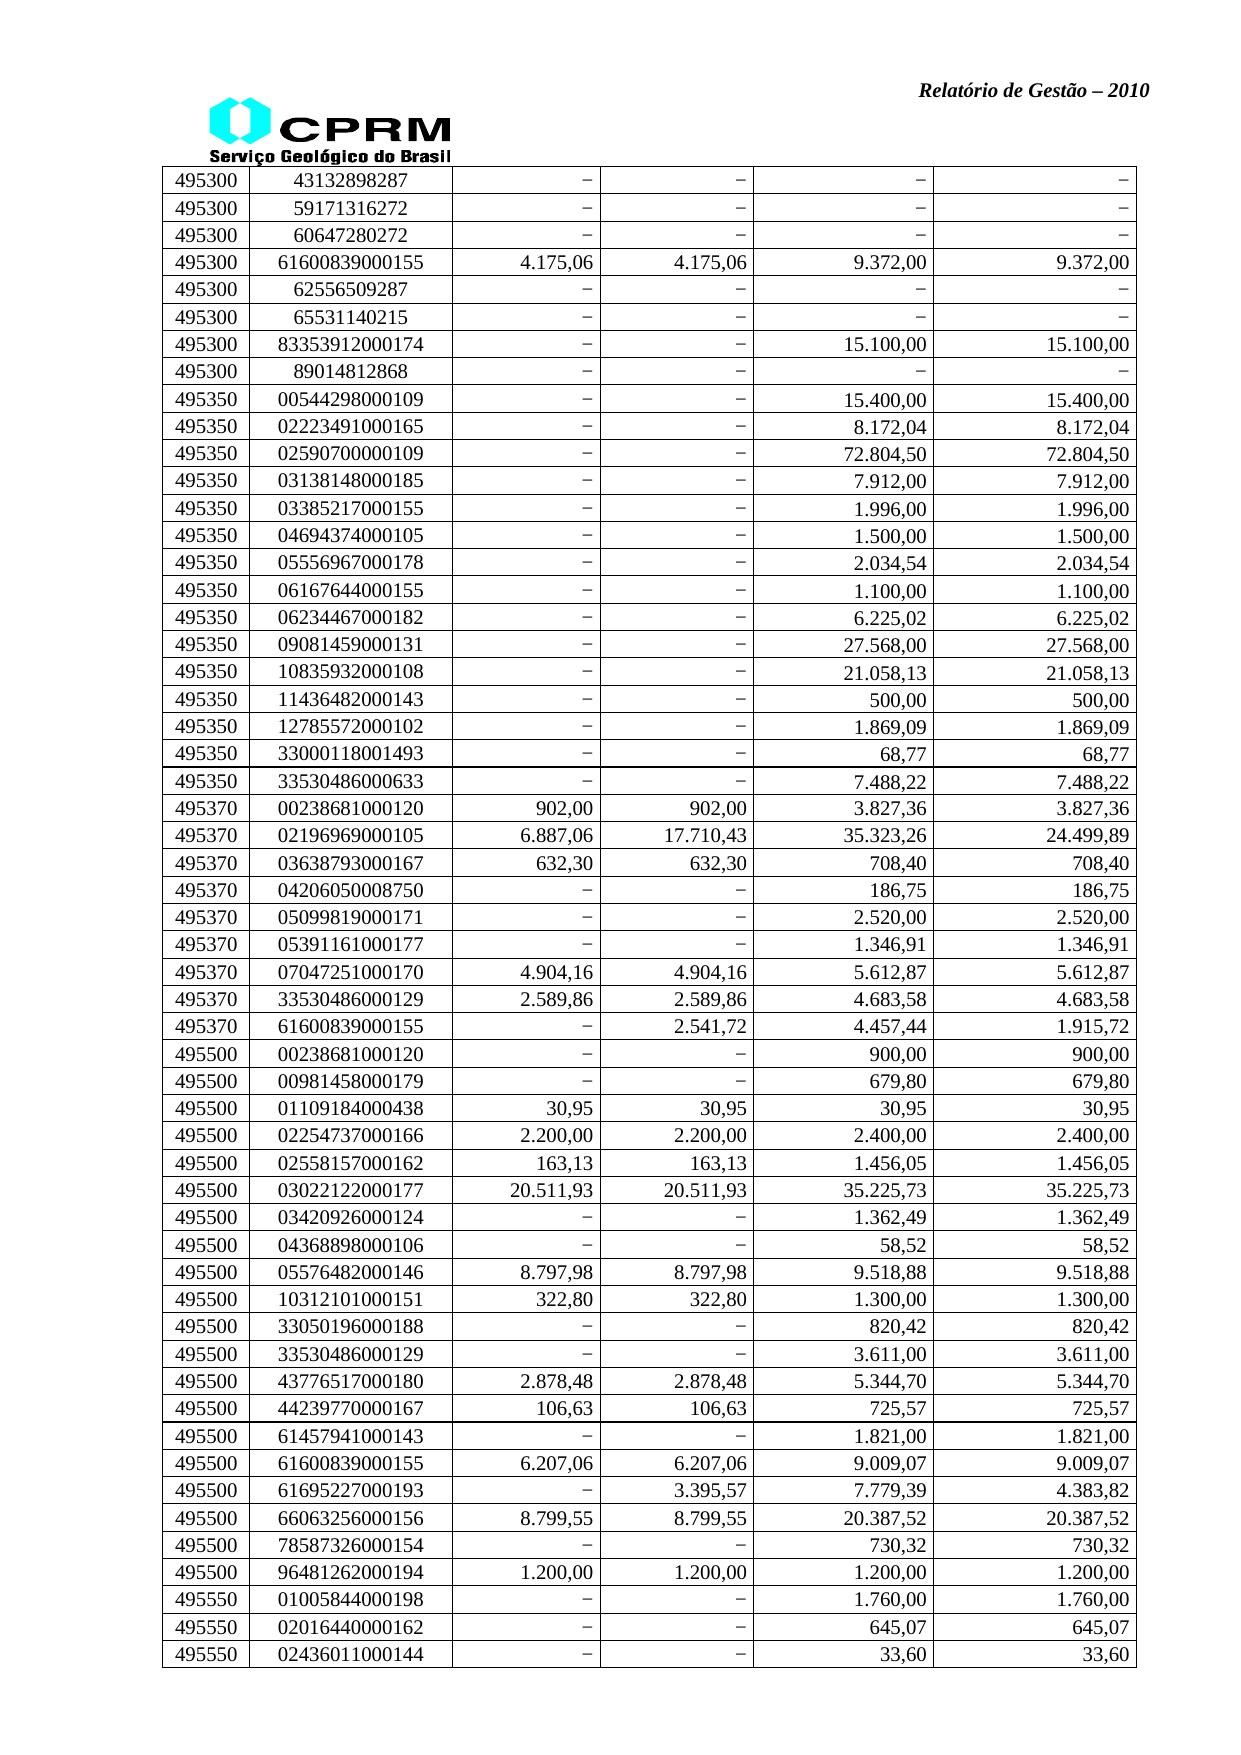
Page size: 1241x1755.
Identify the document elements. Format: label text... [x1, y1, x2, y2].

table_cell 495550 [163, 1614, 249, 1640]
table_cell − [601, 713, 753, 739]
table_cell 1.456,05 [934, 1150, 1136, 1176]
table_cell − [754, 276, 933, 302]
table_cell 495500 [163, 1341, 249, 1367]
table_cell 4.683,58 [754, 986, 933, 1012]
table_cell − [453, 658, 600, 684]
table_cell 2.878,48 [453, 1368, 600, 1394]
table_cell − [453, 549, 600, 575]
table_cell − [601, 1040, 753, 1067]
table_cell − [601, 495, 753, 521]
table_cell 2.589,86 [601, 986, 753, 1012]
table_cell 8.172,04 [754, 413, 933, 439]
table_cell 3.611,00 [754, 1341, 933, 1367]
table_cell 645,07 [934, 1614, 1136, 1640]
table_cell 7.779,39 [754, 1477, 933, 1503]
table_cell 44239770000167 [250, 1395, 452, 1421]
table_cell 495350 [163, 631, 249, 657]
table_cell − [453, 1068, 600, 1094]
table_cell 495370 [163, 959, 249, 985]
table_cell 495370 [163, 986, 249, 1012]
table_cell 495500 [163, 1204, 249, 1230]
table_cell − [754, 194, 933, 221]
table_cell 17.710,43 [601, 822, 753, 848]
table_cell 495500 [163, 1040, 249, 1067]
table_cell 58,52 [754, 1231, 933, 1258]
table_cell − [601, 904, 753, 930]
table_cell 04368898000106 [250, 1231, 452, 1258]
table_cell − [453, 1614, 600, 1640]
table_cell 03022122000177 [250, 1177, 452, 1203]
table_cell 03138148000185 [250, 467, 452, 493]
table_cell 05099819000171 [250, 904, 452, 930]
table_cell − [453, 904, 600, 930]
table_cell 495500 [163, 1150, 249, 1176]
table_cell − [453, 304, 600, 330]
table_cell 01005844000198 [250, 1586, 452, 1612]
table_cell 60647280272 [250, 222, 452, 248]
table_cell 30,95 [601, 1095, 753, 1121]
table_cell 02016440000162 [250, 1614, 452, 1640]
table_cell − [453, 495, 600, 521]
table_cell 495500 [163, 1450, 249, 1476]
table_cell − [453, 1641, 600, 1667]
table_cell 5.612,87 [754, 959, 933, 985]
table_cell − [601, 413, 753, 439]
table_cell − [453, 1532, 600, 1558]
table_cell 495370 [163, 877, 249, 903]
table_cell − [754, 167, 933, 193]
table_cell 15.400,00 [934, 385, 1136, 412]
table_cell − [453, 631, 600, 657]
table_cell 89014812868 [250, 358, 452, 384]
table_cell 58,52 [934, 1231, 1136, 1258]
table_cell 5.344,70 [934, 1368, 1136, 1394]
table_cell − [453, 222, 600, 248]
table_cell 61457941000143 [250, 1423, 452, 1449]
table_cell 902,00 [601, 795, 753, 821]
table_cell − [453, 686, 600, 712]
table_cell 500,00 [754, 686, 933, 712]
table_cell 03420926000124 [250, 1204, 452, 1230]
table_cell − [453, 1423, 600, 1449]
table_cell 9.372,00 [934, 249, 1136, 275]
table_cell − [601, 304, 753, 330]
table_cell 04206050008750 [250, 877, 452, 903]
table_cell 66063256000156 [250, 1504, 452, 1531]
table_cell 495350 [163, 522, 249, 548]
table_cell 00238681000120 [250, 795, 452, 821]
table_cell 12785572000102 [250, 713, 452, 739]
table_cell 7.488,22 [754, 768, 933, 794]
table_cell 1.760,00 [754, 1586, 933, 1612]
table_cell 500,00 [934, 686, 1136, 712]
table_cell 30,95 [754, 1095, 933, 1121]
table_cell 2.034,54 [934, 549, 1136, 575]
table_cell 27.568,00 [934, 631, 1136, 657]
table_cell 2.520,00 [754, 904, 933, 930]
table_cell 68,77 [754, 740, 933, 766]
table_cell 1.869,09 [754, 713, 933, 739]
table_cell − [453, 713, 600, 739]
table_cell 495500 [163, 1395, 249, 1421]
table_cell 163,13 [601, 1150, 753, 1176]
table_cell 679,80 [754, 1068, 933, 1094]
table_cell 495500 [163, 1122, 249, 1148]
table_cell 495350 [163, 686, 249, 712]
table_cell 07047251000170 [250, 959, 452, 985]
table_cell 20.387,52 [754, 1504, 933, 1531]
table_cell 20.511,93 [453, 1177, 600, 1203]
table_cell 495350 [163, 549, 249, 575]
table_cell − [453, 1231, 600, 1258]
table_cell 8.799,55 [601, 1504, 753, 1531]
table_cell 2.520,00 [934, 904, 1136, 930]
table_cell 495550 [163, 1586, 249, 1612]
table_cell − [453, 1040, 600, 1067]
table_cell 03385217000155 [250, 495, 452, 521]
table_cell 35.225,73 [754, 1177, 933, 1203]
table_cell 645,07 [754, 1614, 933, 1640]
table_cell 1.346,91 [754, 931, 933, 957]
table_cell 2.589,86 [453, 986, 600, 1012]
table_cell 495350 [163, 495, 249, 521]
table_cell 495350 [163, 576, 249, 603]
table_cell 68,77 [934, 740, 1136, 766]
table_cell 43776517000180 [250, 1368, 452, 1394]
table_cell 495500 [163, 1286, 249, 1312]
table_cell 33,60 [754, 1641, 933, 1667]
table_cell 7.912,00 [754, 467, 933, 493]
table_cell − [601, 1204, 753, 1230]
table_cell 21.058,13 [754, 658, 933, 684]
table_cell 4.683,58 [934, 986, 1136, 1012]
table_cell 1.346,91 [934, 931, 1136, 957]
table_cell 4.175,06 [453, 249, 600, 275]
table_cell 15.100,00 [934, 331, 1136, 357]
table_cell 495500 [163, 1477, 249, 1503]
table_cell − [453, 877, 600, 903]
table_cell 5.612,87 [934, 959, 1136, 985]
table_cell 1.362,49 [934, 1204, 1136, 1230]
table_cell 495500 [163, 1532, 249, 1558]
table_cell 61600839000155 [250, 1013, 452, 1039]
table_cell 1.100,00 [754, 576, 933, 603]
table_cell − [754, 222, 933, 248]
table_cell 20.387,52 [934, 1504, 1136, 1531]
table_cell − [453, 358, 600, 384]
table_cell − [453, 194, 600, 221]
table_cell − [453, 522, 600, 548]
table_cell 1.869,09 [934, 713, 1136, 739]
table_cell − [453, 385, 600, 412]
table_cell − [601, 467, 753, 493]
table_cell 632,30 [453, 849, 600, 876]
table_cell 495350 [163, 713, 249, 739]
table_cell − [601, 194, 753, 221]
table_cell 1.300,00 [934, 1286, 1136, 1312]
table_cell 20.511,93 [601, 1177, 753, 1203]
table_cell − [934, 167, 1136, 193]
table_cell 4.904,16 [601, 959, 753, 985]
table_cell 495350 [163, 413, 249, 439]
table_cell 495500 [163, 1423, 249, 1449]
table_cell 8.799,55 [453, 1504, 600, 1531]
table_cell 7.912,00 [934, 467, 1136, 493]
table_cell − [601, 604, 753, 630]
table_cell − [601, 1532, 753, 1558]
table_cell − [754, 304, 933, 330]
table_cell 30,95 [934, 1095, 1136, 1121]
table_cell 495500 [163, 1068, 249, 1094]
table_cell 708,40 [754, 849, 933, 876]
table_cell 1.996,00 [934, 495, 1136, 521]
table_cell 495300 [163, 304, 249, 330]
table_cell − [601, 167, 753, 193]
table_cell 61695227000193 [250, 1477, 452, 1503]
table_cell 820,42 [934, 1313, 1136, 1339]
table_cell 495350 [163, 385, 249, 412]
table_cell 186,75 [934, 877, 1136, 903]
table_cell 495500 [163, 1177, 249, 1203]
table_cell 495370 [163, 931, 249, 957]
table_cell 3.827,36 [754, 795, 933, 821]
table_cell − [601, 549, 753, 575]
table_cell 02254737000166 [250, 1122, 452, 1148]
table_cell 322,80 [453, 1286, 600, 1312]
table_cell 43132898287 [250, 167, 452, 193]
table_cell 495300 [163, 331, 249, 357]
table_cell 03638793000167 [250, 849, 452, 876]
table_cell 2.541,72 [601, 1013, 753, 1039]
table_cell 2.400,00 [934, 1122, 1136, 1148]
table_cell 09081459000131 [250, 631, 452, 657]
table_cell 495350 [163, 740, 249, 766]
table_cell 8.797,98 [601, 1259, 753, 1285]
table_cell − [601, 1586, 753, 1612]
table_cell 1.200,00 [453, 1559, 600, 1585]
table_cell 1.760,00 [934, 1586, 1136, 1612]
table_cell 820,42 [754, 1313, 933, 1339]
table_cell 04694374000105 [250, 522, 452, 548]
table_cell 27.568,00 [754, 631, 933, 657]
table_cell 4.904,16 [453, 959, 600, 985]
table_cell 00981458000179 [250, 1068, 452, 1094]
table_cell 1.500,00 [934, 522, 1136, 548]
table_cell 708,40 [934, 849, 1136, 876]
table_cell − [601, 1231, 753, 1258]
table_cell − [453, 1013, 600, 1039]
table_cell 9.372,00 [754, 249, 933, 275]
table_cell 495370 [163, 904, 249, 930]
table_cell 06167644000155 [250, 576, 452, 603]
table_cell − [601, 658, 753, 684]
table_cell − [453, 768, 600, 794]
table_cell 2.400,00 [754, 1122, 933, 1148]
table_cell 495350 [163, 658, 249, 684]
table_cell 35.225,73 [934, 1177, 1136, 1203]
table_cell − [601, 576, 753, 603]
table_cell − [601, 768, 753, 794]
table_cell 24.499,89 [934, 822, 1136, 848]
table_cell − [453, 1313, 600, 1339]
table_cell 11436482000143 [250, 686, 452, 712]
table_cell − [453, 1586, 600, 1612]
table_cell 495500 [163, 1313, 249, 1339]
table_cell − [934, 194, 1136, 221]
table_cell 72.804,50 [934, 440, 1136, 466]
table_cell − [453, 467, 600, 493]
table_cell 15.400,00 [754, 385, 933, 412]
table_cell − [601, 1614, 753, 1640]
table_cell 1.200,00 [934, 1559, 1136, 1585]
table_cell − [453, 1341, 600, 1367]
table_cell 1.362,49 [754, 1204, 933, 1230]
table_cell − [601, 1068, 753, 1094]
table_cell 106,63 [453, 1395, 600, 1421]
table_cell 72.804,50 [754, 440, 933, 466]
table_cell − [601, 1313, 753, 1339]
table_cell − [601, 1641, 753, 1667]
table_cell 8.172,04 [934, 413, 1136, 439]
table_cell − [601, 740, 753, 766]
table_cell 900,00 [934, 1040, 1136, 1067]
table_cell − [601, 522, 753, 548]
table_cell − [601, 222, 753, 248]
table_cell 679,80 [934, 1068, 1136, 1094]
table_cell 3.827,36 [934, 795, 1136, 821]
table_cell 495350 [163, 440, 249, 466]
table_cell 3.611,00 [934, 1341, 1136, 1367]
table_cell − [453, 1204, 600, 1230]
table_cell 495300 [163, 249, 249, 275]
table_cell 4.175,06 [601, 249, 753, 275]
table_cell 6.207,06 [601, 1450, 753, 1476]
table_cell 9.518,88 [934, 1259, 1136, 1285]
table_cell 1.500,00 [754, 522, 933, 548]
table_cell 2.878,48 [601, 1368, 753, 1394]
table_cell 902,00 [453, 795, 600, 821]
table_cell 9.009,07 [754, 1450, 933, 1476]
table_cell − [601, 631, 753, 657]
table_cell 7.488,22 [934, 768, 1136, 794]
table_cell 495300 [163, 194, 249, 221]
table_cell − [453, 576, 600, 603]
table_cell − [453, 413, 600, 439]
table_cell − [453, 1477, 600, 1503]
table_cell 02558157000162 [250, 1150, 452, 1176]
table_cell − [934, 222, 1136, 248]
table_cell 02436011000144 [250, 1641, 452, 1667]
table_cell 495370 [163, 1013, 249, 1039]
table_cell − [601, 931, 753, 957]
table_cell − [601, 276, 753, 302]
table_cell 495350 [163, 467, 249, 493]
table_cell 02223491000165 [250, 413, 452, 439]
table_cell 83353912000174 [250, 331, 452, 357]
table_cell 632,30 [601, 849, 753, 876]
table_cell 61600839000155 [250, 1450, 452, 1476]
table_cell 33,60 [934, 1641, 1136, 1667]
table_cell 4.383,82 [934, 1477, 1136, 1503]
table_cell 495300 [163, 276, 249, 302]
table_cell 495350 [163, 768, 249, 794]
table_cell 9.009,07 [934, 1450, 1136, 1476]
table_cell 6.207,06 [453, 1450, 600, 1476]
table_cell 495500 [163, 1559, 249, 1585]
table_cell − [453, 931, 600, 957]
table_cell 1.821,00 [934, 1423, 1136, 1449]
table_cell 33050196000188 [250, 1313, 452, 1339]
table_cell − [601, 1423, 753, 1449]
table_cell 495500 [163, 1368, 249, 1394]
table_cell 495500 [163, 1504, 249, 1531]
table_cell − [453, 740, 600, 766]
table_cell − [601, 358, 753, 384]
table_cell 1.915,72 [934, 1013, 1136, 1039]
table_cell 01109184000438 [250, 1095, 452, 1121]
table_cell 2.200,00 [601, 1122, 753, 1148]
table_cell 2.200,00 [453, 1122, 600, 1148]
table_cell − [601, 385, 753, 412]
table_cell 495370 [163, 849, 249, 876]
table_cell 1.821,00 [754, 1423, 933, 1449]
table_cell 33530486000129 [250, 986, 452, 1012]
table_cell 15.100,00 [754, 331, 933, 357]
table_cell − [453, 440, 600, 466]
table_cell 96481262000194 [250, 1559, 452, 1585]
table_cell 2.034,54 [754, 549, 933, 575]
table_cell 3.395,57 [601, 1477, 753, 1503]
table_cell − [453, 331, 600, 357]
table_cell 6.887,06 [453, 822, 600, 848]
table_cell − [934, 358, 1136, 384]
table_cell 33530486000633 [250, 768, 452, 794]
table_cell 495300 [163, 167, 249, 193]
table_cell − [601, 440, 753, 466]
table_cell − [754, 358, 933, 384]
table_cell 6.225,02 [934, 604, 1136, 630]
table_cell 1.100,00 [934, 576, 1136, 603]
table_cell − [601, 686, 753, 712]
table_cell 00238681000120 [250, 1040, 452, 1067]
table_cell 1.200,00 [601, 1559, 753, 1585]
table_cell 495300 [163, 358, 249, 384]
table_cell − [601, 877, 753, 903]
table_cell 33000118001493 [250, 740, 452, 766]
table_cell 1.300,00 [754, 1286, 933, 1312]
table_cell 163,13 [453, 1150, 600, 1176]
table_cell 900,00 [754, 1040, 933, 1067]
table_cell 05556967000178 [250, 549, 452, 575]
table_cell 06234467000182 [250, 604, 452, 630]
table_cell 322,80 [601, 1286, 753, 1312]
table_cell 10835932000108 [250, 658, 452, 684]
table_cell 725,57 [754, 1395, 933, 1421]
table_cell 35.323,26 [754, 822, 933, 848]
table_cell 495500 [163, 1259, 249, 1285]
table_cell 186,75 [754, 877, 933, 903]
table_cell 62556509287 [250, 276, 452, 302]
table_cell 05391161000177 [250, 931, 452, 957]
table_cell 495500 [163, 1231, 249, 1258]
table_cell 730,32 [934, 1532, 1136, 1558]
table_cell 21.058,13 [934, 658, 1136, 684]
table_cell 4.457,44 [754, 1013, 933, 1039]
table_cell 725,57 [934, 1395, 1136, 1421]
table_cell − [601, 331, 753, 357]
table_cell 6.225,02 [754, 604, 933, 630]
table_cell 5.344,70 [754, 1368, 933, 1394]
table_cell 495300 [163, 222, 249, 248]
table_cell 00544298000109 [250, 385, 452, 412]
table_cell 106,63 [601, 1395, 753, 1421]
table_cell 1.200,00 [754, 1559, 933, 1585]
table_cell 495370 [163, 822, 249, 848]
table_cell 59171316272 [250, 194, 452, 221]
table_cell − [453, 604, 600, 630]
table_cell 1.996,00 [754, 495, 933, 521]
table_cell 78587326000154 [250, 1532, 452, 1558]
table_cell − [934, 304, 1136, 330]
table_cell 1.456,05 [754, 1150, 933, 1176]
table_cell 30,95 [453, 1095, 600, 1121]
table_cell − [934, 276, 1136, 302]
table_cell 9.518,88 [754, 1259, 933, 1285]
table_cell 10312101000151 [250, 1286, 452, 1312]
table_cell 8.797,98 [453, 1259, 600, 1285]
table_cell − [453, 167, 600, 193]
table_cell − [453, 276, 600, 302]
table_cell 495550 [163, 1641, 249, 1667]
table_cell 65531140215 [250, 304, 452, 330]
table_cell 495350 [163, 604, 249, 630]
table_cell 61600839000155 [250, 249, 452, 275]
table_cell 730,32 [754, 1532, 933, 1558]
table_cell 495500 [163, 1095, 249, 1121]
table_cell − [601, 1341, 753, 1367]
table_cell 33530486000129 [250, 1341, 452, 1367]
table_cell 02590700000109 [250, 440, 452, 466]
table_cell 02196969000105 [250, 822, 452, 848]
table_cell 05576482000146 [250, 1259, 452, 1285]
table_cell 495370 [163, 795, 249, 821]
